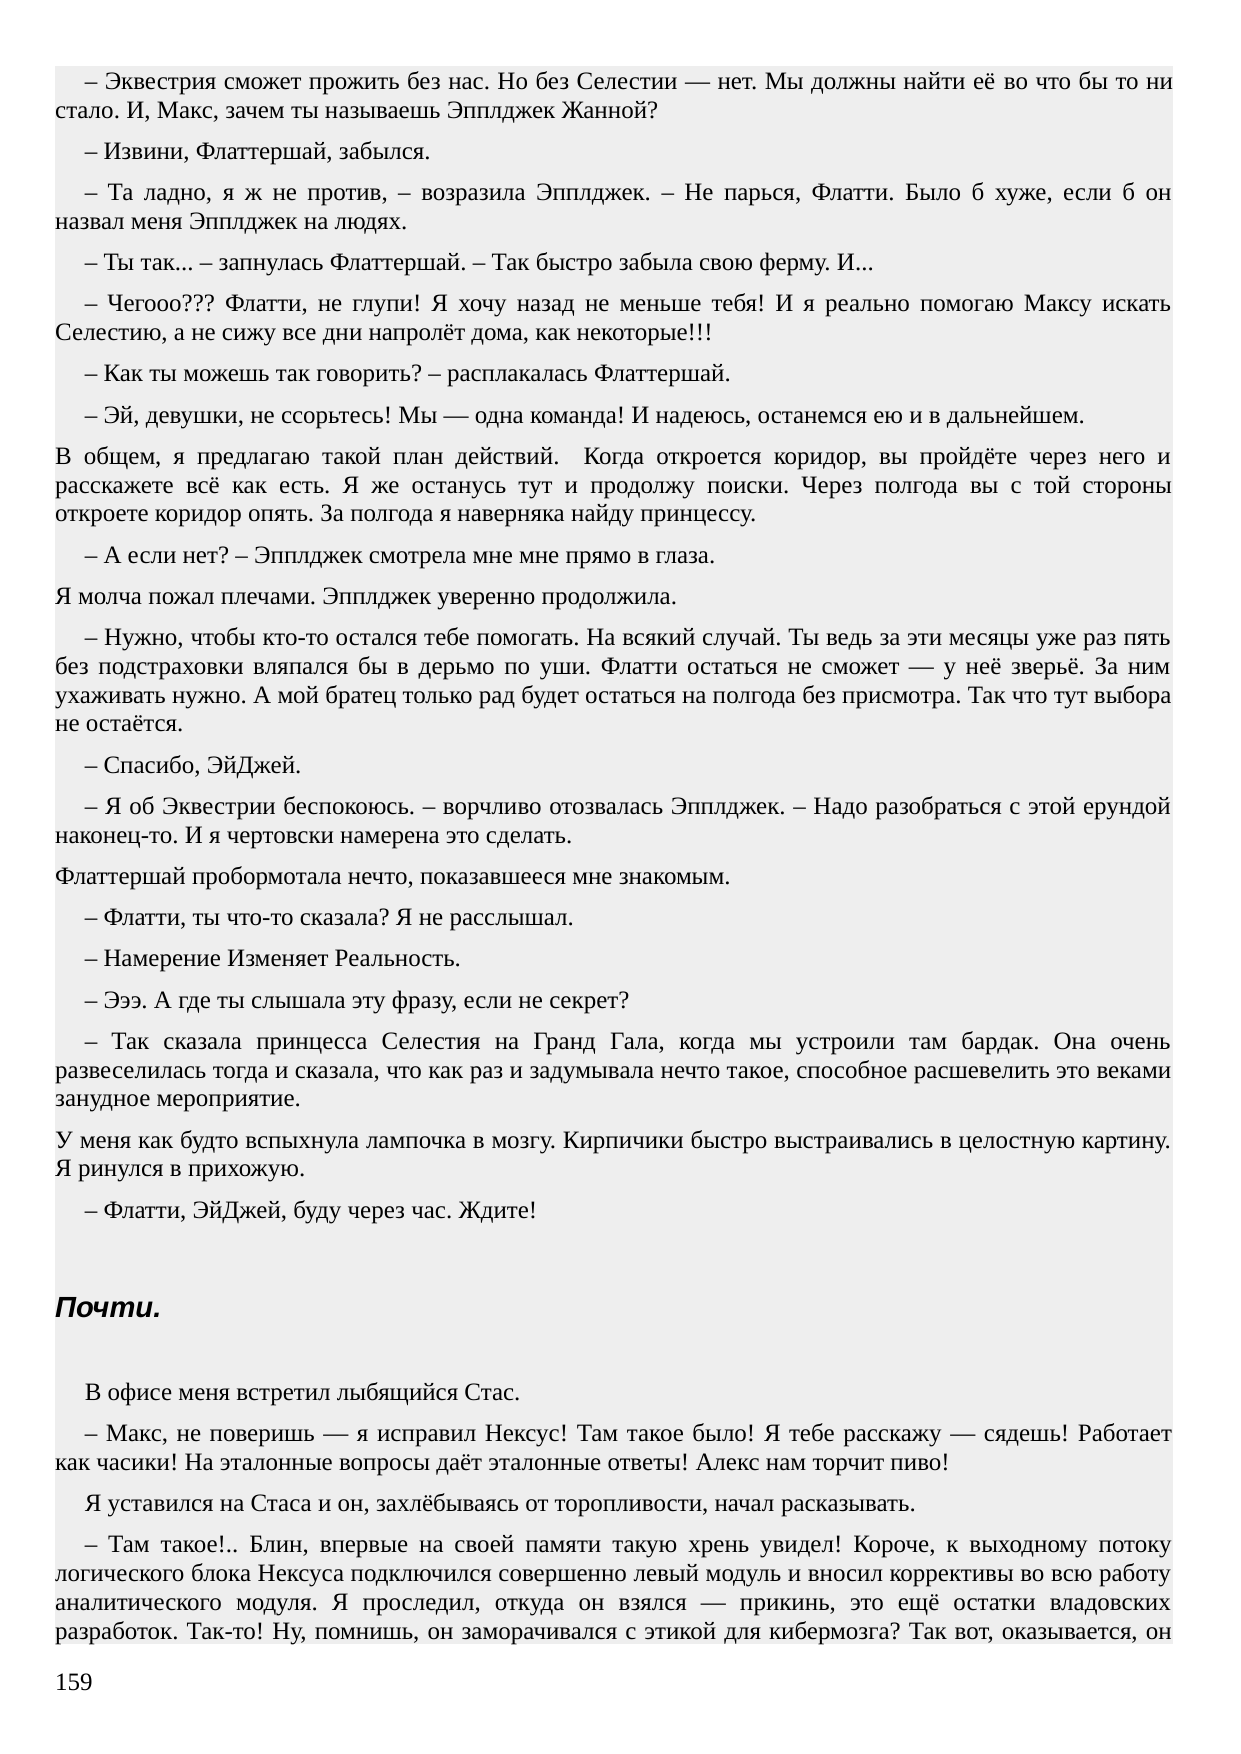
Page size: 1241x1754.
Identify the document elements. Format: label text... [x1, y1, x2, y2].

subtitle Почти. [55, 1290, 1173, 1323]
text – Эквестрия сможет прожить без нас. Но без Селестии — нет. Мы должны найти её во что бы то ни стало. И, Макс, зачем ты называешь Эпплджек Жанной? [55, 66, 1173, 123]
text – Чегооо??? Флатти, не глупи! Я хочу назад не меньше тебя! И я реально помогаю Максу искать Селестию, а не сижу все дни напролёт дома, как некоторые!!! [55, 288, 1173, 346]
text – Та ладно, я ж не против, – возразила Эпплджек. – Не парься, Флатти. Было б хуже, если б он назвал меня Эпплджек на людях. [55, 177, 1173, 235]
text – Спасибо, ЭйДжей. [55, 750, 1173, 778]
text – Там такое!.. Блин, впервые на своей памяти такую хрень увидел! Короче, к выходному потоку логического блока Нексуса подключился совершенно левый модуль и вносил коррективы во всю работу аналитического модуля. Я проследил, откуда он взялся — прикинь, это ещё остатки владовских разработок. Так-то! Ну, помнишь, он заморачивался с этикой для кибермозга? Так вот, оказывается, он [55, 1529, 1173, 1644]
text Я уставился на Стаса и он, захлёбываясь от торопливости, начал расказывать. [55, 1488, 1173, 1517]
list У меня как будто вспыхнула лампочка в мозгу. Кирпичики быстро выстраивались в целостную картину. Я ринулся в прихожую. [55, 1125, 1173, 1182]
list Я молча пожал плечами. Эпплджек уверенно продолжила. [55, 581, 1173, 610]
list Флаттершай пробормотала нечто, показавшееся мне знакомым. [55, 861, 1173, 890]
text – Флатти, ты что-то сказала? Я не расслышал. [55, 902, 1173, 931]
text – А если нет? – Эпплджек смотрела мне мне прямо в глаза. [55, 540, 1173, 568]
text – Эээ. А где ты слышала эту фразу, если не секрет? [55, 985, 1173, 1013]
text – Так сказала принцесса Селестия на Гранд Гала, когда мы устроили там бардак. Она очень развеселилась тогда и сказала, что как раз и задумывала нечто такое, способное расшевелить это веками занудное мероприятие. [55, 1026, 1173, 1112]
text В офисе меня встретил лыбящийся Стас. [55, 1377, 1173, 1406]
text – Флатти, ЭйДжей, буду через час. Ждите! [55, 1195, 1173, 1223]
text – Я об Эквестрии беспокоюсь. – ворчливо отозвалась Эпплджек. – Надо разобраться с этой ерундой наконец-то. И я чертовски намерена это сделать. [55, 791, 1173, 848]
text – Извини, Флаттершай, забылся. [55, 136, 1173, 165]
text – Как ты можешь так говорить? – расплакалась Флаттершай. [55, 358, 1173, 387]
text – Макс, не поверишь — я исправил Нексус! Там такое было! Я тебе расскажу — сядешь! Работает как часики! На эталонные вопросы даёт эталонные ответы! Алекс нам торчит пиво! [55, 1418, 1173, 1476]
text – Намерение Изменяет Реальность. [55, 943, 1173, 972]
text – Ты так... – запнулась Флаттершай. – Так быстро забыла свою ферму. И... [55, 247, 1173, 276]
list В общем, я предлагаю такой план действий. Когда откроется коридор, вы пройдёте через него и расскажете всё как есть. Я же останусь тут и продолжу поиски. Через полгода вы с той стороны откроете коридор опять. За полгода я наверняка найду принцессу. [55, 441, 1173, 527]
text – Нужно, чтобы кто-то остался тебе помогать. На всякий случай. Ты ведь за эти месяцы уже раз пять без подстраховки вляпался бы в дерьмо по уши. Флатти остаться не сможет — у неё зверьё. За ним ухаживать нужно. А мой братец только рад будет остаться на полгода без присмотра. Так что тут выбора не остаётся. [55, 622, 1173, 737]
text – Эй, девушки, не ссорьтесь! Мы — одна команда! И надеюсь, останемся ею и в дальнейшем. [55, 400, 1173, 428]
